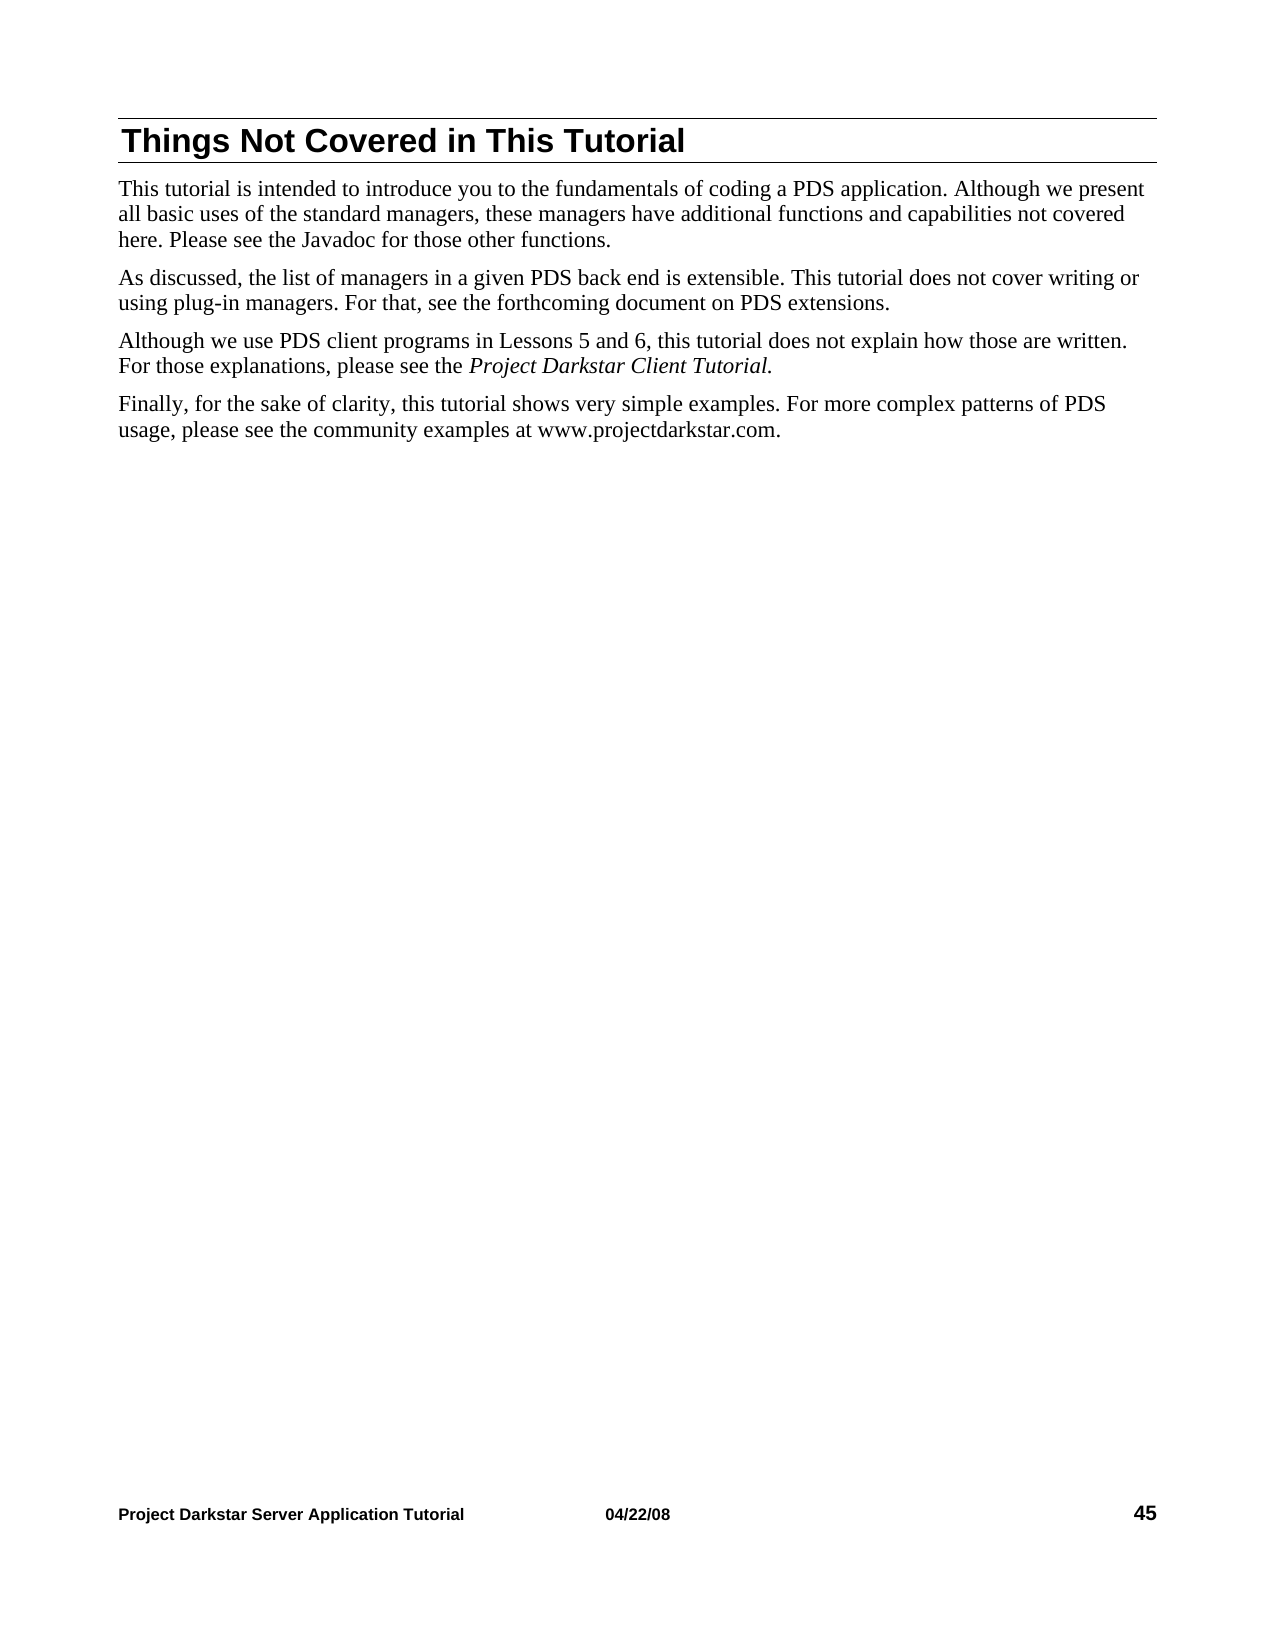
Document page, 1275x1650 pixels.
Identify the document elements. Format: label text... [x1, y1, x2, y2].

text Finally, for the sake of clarity, this tutorial shows very simple examples. For more complex patterns of PDS usage, please see the community examples at www.projectdarkstar.com. [118, 391, 1157, 442]
text This tutorial is intended to introduce you to the fundamentals of coding a PDS application. Although we present all basic uses of the standard managers, these managers have additional functions and capabilities not covered here. Please see the Javadoc for those other functions. [118, 176, 1157, 252]
text As discussed, the list of managers in a given PDS back end is extensible. This tutorial does not cover writing or using plug-in managers. For that, see the forthcoming document on PDS extensions. [118, 265, 1157, 316]
text Although we use PDS client programs in Lessons 5 and 6, this tutorial does not explain how those are written. For those explanations, please see the Project Darkstar Client Tutorial. [118, 328, 1157, 379]
subtitle Things Not Covered in This Tutorial [118, 119, 1157, 162]
